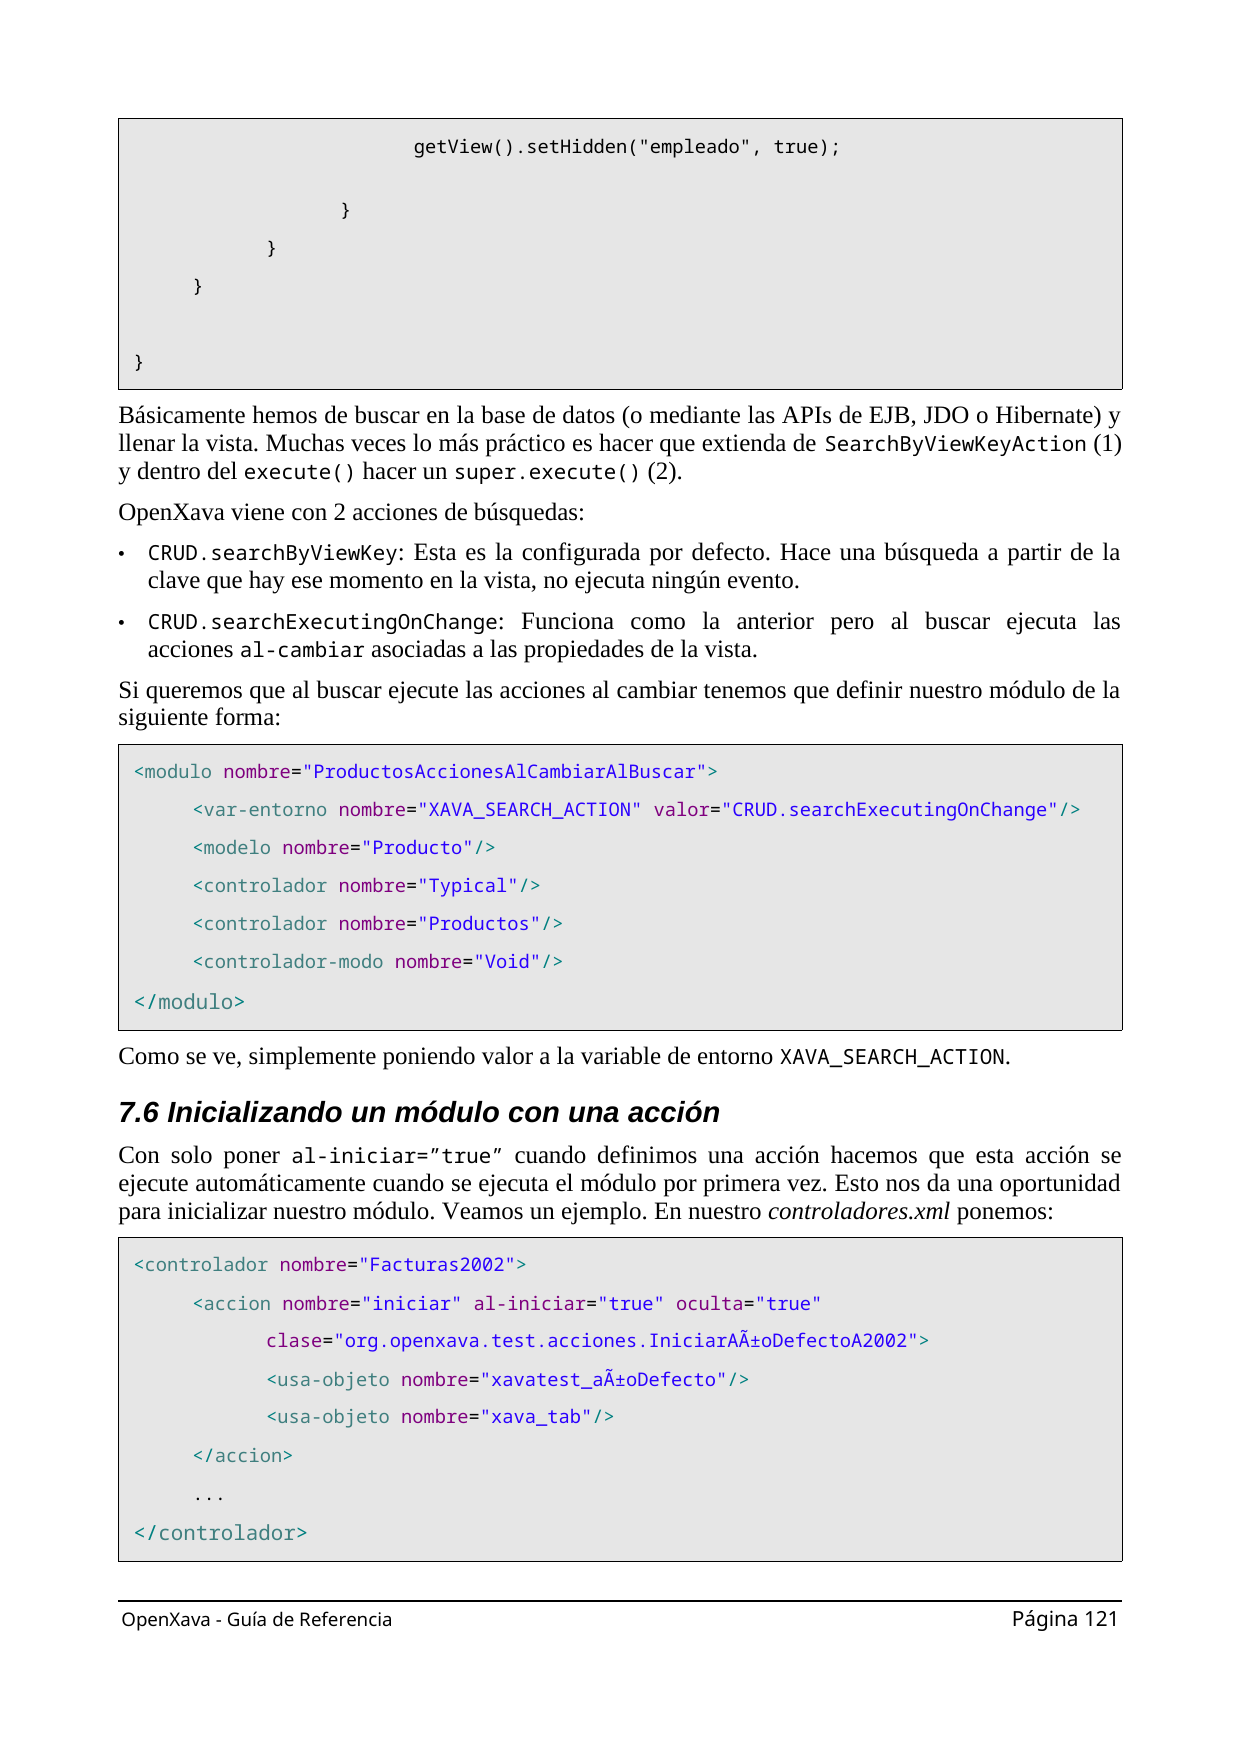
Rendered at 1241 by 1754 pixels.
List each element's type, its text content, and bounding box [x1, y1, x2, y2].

text <modelo nombre="Producto"/> [119, 820, 1122, 858]
text } [119, 334, 1122, 389]
text } [119, 220, 1122, 258]
text <usa-objeto nombre="xava_tab"/> [119, 1389, 1122, 1427]
text } [119, 182, 1122, 220]
text <controlador nombre="Facturas2002"> [119, 1238, 1122, 1275]
text </controlador> [119, 1503, 1122, 1561]
text Como se ve, simplemente poniendo valor a la variable de entorno XAVA_SEARCH_ACTION. [118, 1042, 1122, 1071]
subtitle Inicializando un módulo con una acción [118, 1096, 1122, 1128]
text clase="org.openxava.test.acciones.IniciarAÃ±oDefectoA2002"> [119, 1313, 1122, 1351]
list CRUD.searchByViewKey: Esta es la configurada por defecto. Hace una búsqueda a partir de la clave que hay ese momento en la vista, no ejecuta ningún evento. [118, 538, 1122, 594]
text Con solo poner al-iniciar=”true” cuando definimos una acción hacemos que esta acción se ejecute automáticamente cuando se ejecuta el módulo por primera vez. Esto nos da una oportunidad para inicializar nuestro módulo. Veamos un ejemplo. En nuestro controladores.xml ponemos: [118, 1141, 1122, 1224]
text OpenXava viene con 2 acciones de búsquedas: [118, 498, 1122, 526]
text <controlador-modo nombre="Void"/> [119, 934, 1122, 972]
text <accion nombre="iniciar" al-iniciar="true" oculta="true" [119, 1275, 1122, 1313]
text <modulo nombre="ProductosAccionesAlCambiarAlBuscar"> [119, 745, 1122, 782]
list CRUD.searchExecutingOnChange: Funciona como la anterior pero al buscar ejecuta las acciones al-cambiar asociadas a las propiedades de la vista. [118, 607, 1122, 663]
text } [119, 258, 1122, 296]
text </accion> [119, 1427, 1122, 1465]
text <controlador nombre="Typical"/> [119, 858, 1122, 896]
text <controlador nombre="Productos"/> [119, 896, 1122, 934]
text <var-entorno nombre="XAVA_SEARCH_ACTION" valor="CRUD.searchExecutingOnChange"/> [119, 782, 1122, 820]
text <usa-objeto nombre="xavatest_aÃ±oDefecto"/> [119, 1351, 1122, 1389]
text Básicamente hemos de buscar en la base de datos (o mediante las APIs de EJB, JDO o Hibernate) y llenar la vista. Muchas veces lo más práctico es hacer que extienda de SearchByViewKeyAction (1) y dentro del execute() hacer un super.execute() (2). [118, 402, 1122, 486]
text ... [119, 1465, 1122, 1503]
text Si queremos que al buscar ejecute las acciones al cambiar tenemos que definir nuestro módulo de la siguiente forma: [118, 676, 1122, 731]
text </modulo> [119, 972, 1122, 1030]
text getView().setHidden("empleado", true); [119, 119, 1122, 182]
